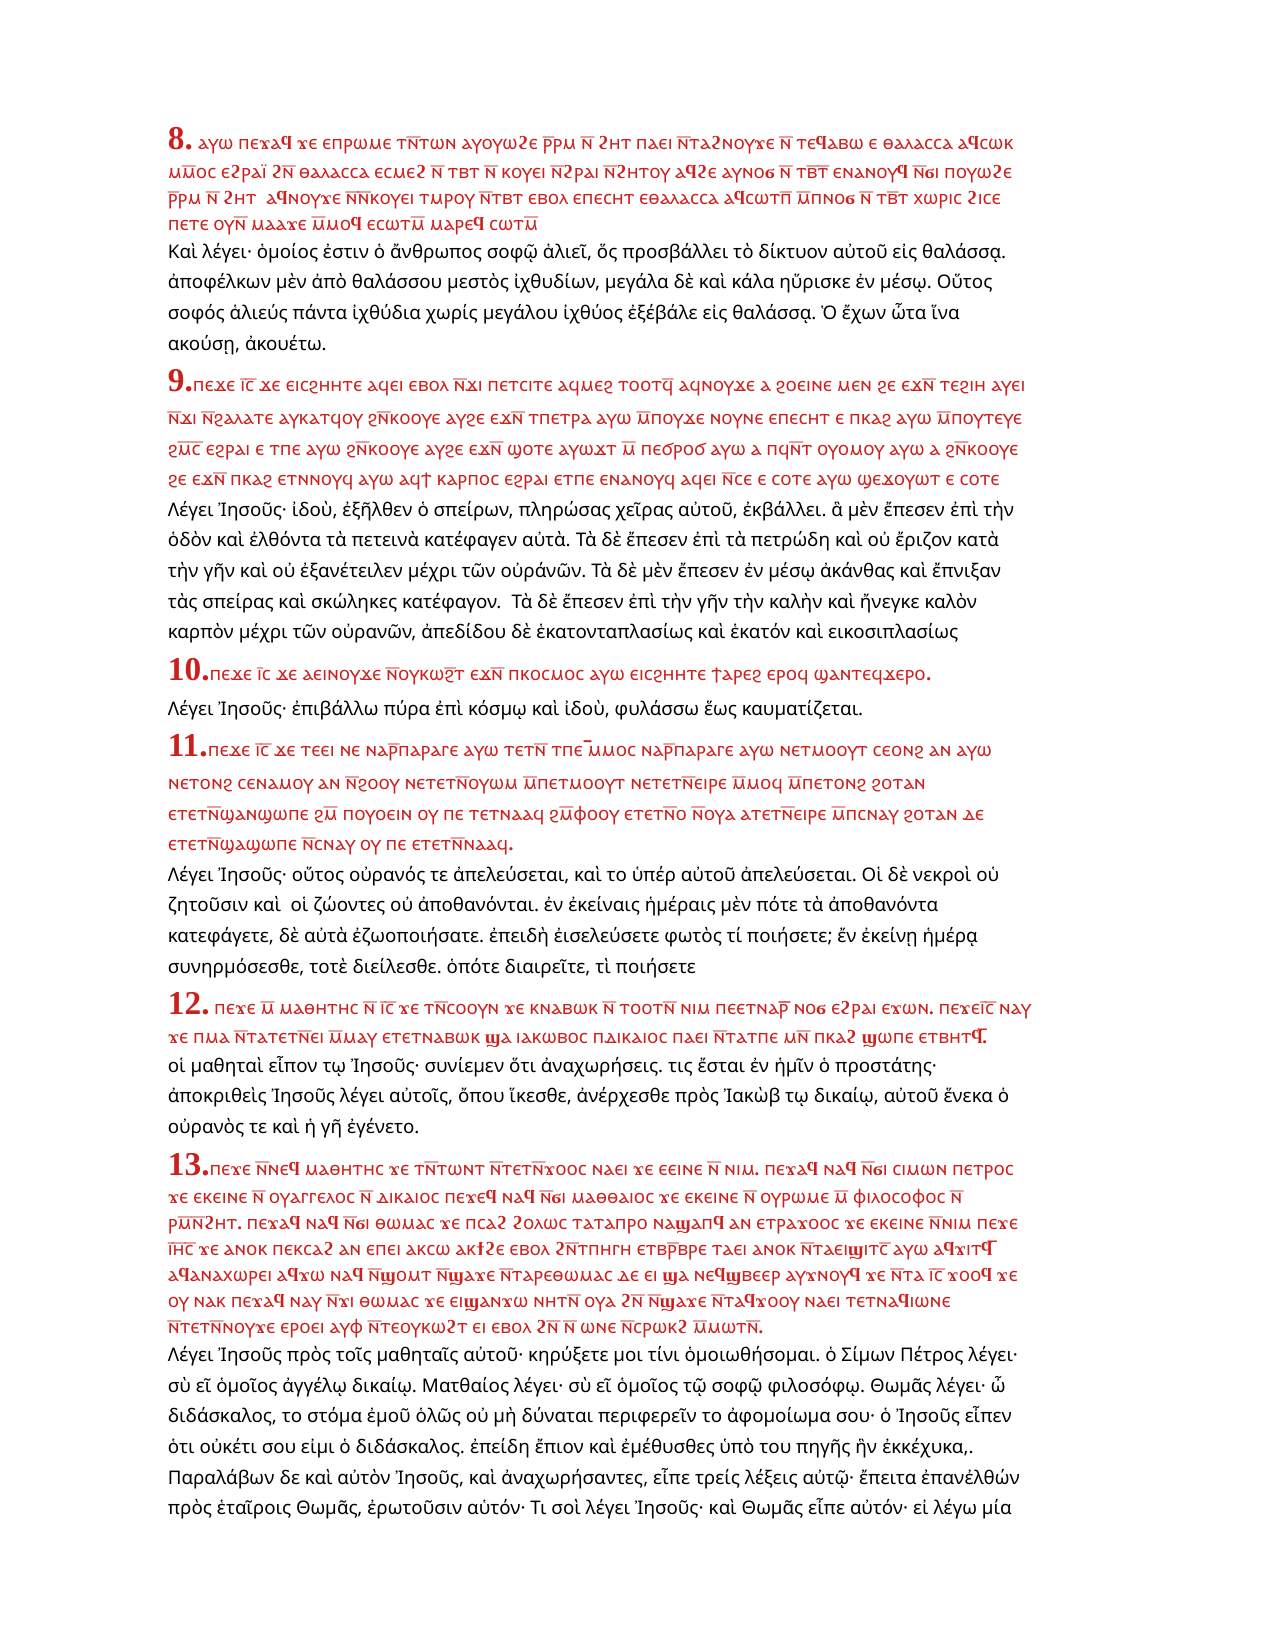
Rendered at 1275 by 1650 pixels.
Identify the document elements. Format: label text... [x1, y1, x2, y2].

list Λέγει Ἰησοῦς πρὸς τοῖς μαθηταῖς αὐτοῦ· κηρύξετε μοι τίνι ὁμοιωθήσομαι. ὁ Σίμων Πέτρος λέγει· σὺ εῖ ὁμοῖος ἀγγέλῳ δικαίῳ. Ματθαίος λέγει· σὺ εῖ ὁμοῖος τῷ σοφῷ φιλοσόφῳ. Θωμᾶς λέγει· ὦ διδάσκαλος, το στόμα ἐμοῦ ὁλῶς οὐ μὴ δύναται περιφερεῖν το ἀφομοίωμα σου· ὁ Ἰησοῦς εἶπεν ὁτι οὐκέτι σου εἰμι ὁ διδάσκαλος. ἐπείδη ἔπιον καὶ ἐμέθυσθες ὑπὸ του πηγῆς ἣν ἐκκέχυκα,. Παραλάβων δε καὶ αὐτὸν Ἰησοῦς, καὶ ἀναχωρήσαντες, εἶπε τρείς λέξεις αὐτῷ· ἔπειτα ἐπανἐλθών πρὸς ἑταῖροις Θωμᾶς, ἐρωτοῦσιν αὑτόν· Τι σοὶ λέγει Ἰησοῦς· καὶ Θωμᾶς εἶπε αὐτόν· εἰ λέγω μία [44, 1341, 1033, 1520]
list ⲡⲉϫⲉ ⲓ̅ⲥ̅ ϫⲉ ⲉⲓⲥϩⲏⲏⲧⲉ ⲁϥⲉⲓ ⲉⲃⲟⲗ ⲛ̅ϫⲓ ⲡⲉⲧⲥⲓⲧⲉ ⲁϥⲙⲉϩ ⲧⲟⲟⲧϥ̅ ⲁϥⲛⲟⲩϫⲉ ⲁ ϩⲟⲉⲓⲛⲉ ⲙⲉⲛ ϩⲉ ⲉϫⲛ̅ ⲧⲉϩⲓⲏ ⲁⲩⲉⲓ ⲛ̅ϫⲓ ⲛ̅ϩⲁⲗⲁⲧⲉ ⲁⲩⲕⲁⲧϥⲟⲩ ϩⲛ̅ⲕⲟⲟⲩⲉ ⲁⲩϩⲉ ⲉϫⲛ̅ ⲧⲡⲉⲧⲣⲁ ⲁⲩⲱ ⲙ̅ⲡⲟⲩϫⲉ ⲛⲟⲩⲛⲉ ⲉⲡⲉⲥⲏⲧ ⲉ ⲡⲕⲁϩ ⲁⲩⲱ ⲙ̅ⲡⲟⲩⲧⲉⲩⲉ ϩⲙ̅ⲥ̅ ⲉϩⲣⲁⲓ ⲉ ⲧⲡⲉ ⲁⲩⲱ ϩⲛ̅ⲕⲟⲟⲩⲉ ⲁⲩϩⲉ ⲉϫⲛ̅ ϣⲟⲧⲉ ⲁⲩⲱϫⲧ ⲙ̅ ⲡⲉϭⲣⲟϭ ⲁⲩⲱ ⲁ ⲡϥⲛ̅ⲧ ⲟⲩⲟⲙⲟⲩ ⲁⲩⲱ ⲁ ϩⲛ̅ⲕⲟⲟⲩⲉ ϩⲉ ⲉϫⲛ̅ ⲡⲕⲁϩ ⲉⲧⲛⲛⲟⲩϥ ⲁⲩⲱ ⲁϥϯ ⲕⲁⲣⲡⲟⲥ ⲉϩⲣⲁⲓ ⲉⲧⲡⲉ ⲉⲛⲁⲛⲟⲩϥ ⲁϥⲉⲓ ⲛ̅ⲥⲉ ⲉ ⲥⲟⲧⲉ ⲁⲩⲱ ϣⲉϫⲟⲩⲱⲧ ⲉ ⲥⲟⲧⲉ [44, 361, 1033, 491]
list Καὶ λέγει· ὁμοίος ἐστιν ὁ ἄνθρωπος σοφῷ ἁλιεῖ, ὅς προσβάλλει τὸ δίκτυον αὐτοῦ εἰς θαλάσσᾳ. ἀποφέλκων μὲν ἀπὸ θαλάσσου μεστὸς ἰχθυδίων, μεγάλα δὲ καὶ κάλα ηὕρισκε ἐν μέσῳ. Οὕτος σοφός ἁλιεύς πάντα ἰχθύδια χωρίς μεγάλου ἰχθύος ἐξέβάλε εἰς θαλάσσᾳ. Ὁ ἔχων ὦτα ἵνα ακούσῃ, ἀκουέτω. [44, 238, 1033, 356]
list ⲡⲉϫⲉ ⲙ̅ ⲙⲁⲑⲏⲧⲏⲥ ⲛ̅ ⲓ̅ⲥ̅ ϫⲉ ⲧⲛ̅ⲥⲟⲟⲩⲛ ϫⲉ ⲕⲛⲁⲃⲱⲕ ⲛ̅ ⲧⲟⲟⲧⲛ̅ ⲛⲓⲙ ⲡⲉⲉⲧⲛⲁⲣ̅̅ ⲛⲟϭ ⲉϩⲣⲁⲓ ⲉϫⲱⲛ. ⲡⲉϫⲉⲓ̅ⲥ̅ ⲛⲁⲩ ϫⲉ ⲡⲙⲁ ⲛ̅ⲧⲁⲧⲉⲧⲛ̅ⲉⲓ ⲙ̅ⲙⲁⲩ ⲉⲧⲉⲧⲛⲁⲃⲱⲕ ϣⲁ ⲓⲁⲕⲱⲃⲟⲥ ⲡⲇⲓⲕⲁⲓⲟⲥ ⲡⲁⲉⲓ ⲛ̅ⲧⲁⲧⲡⲉ ⲙⲛ̅ ⲡⲕⲁϩ ϣⲱⲡⲉ ⲉⲧⲃⲏⲧϥ̅. [44, 983, 1033, 1048]
list ⲡⲉϫⲉ ⲓ̅ⲥ ϫⲉ ⲁⲉⲓⲛⲟⲩϫⲉ ⲛ̅ⲟⲩⲕⲱϩ̅ⲧ ⲉϫⲛ̅ ⲡⲕⲟⲥⲙⲟⲥ ⲁⲩⲱ ⲉⲓⲥϩⲏⲏⲧⲉ ϯⲁⲣⲉϩ ⲉⲣⲟϥ ϣⲁⲛⲧⲉϥϫⲉⲣⲟ. [44, 649, 1033, 687]
list ⲡⲉϫⲉ ⲓ̅ⲥ̅ ϫⲉ ⲧⲉⲉⲓ ⲛⲉ ⲛⲁⲣ̅ⲡⲁⲣⲁⲅⲉ ⲁⲩⲱ ⲧⲉⲧⲛ̅ ⲧⲡⲉ ̅ⲙⲙⲟⲥ ⲛⲁⲣ̅ⲡⲁⲣⲁⲅⲉ ⲁⲩⲱ ⲛⲉⲧⲙⲟⲟⲩⲧ ⲥⲉⲟⲛϩ ⲁⲛ ⲁⲩⲱ ⲛⲉⲧⲟⲛϩ ⲥⲉⲛⲁⲙⲟⲩ ⲁⲛ ⲛ̅ϩⲟⲟⲩ ⲛⲉⲧⲉⲧⲛ̅ⲟⲩⲱⲙ ⲙ̅ⲡⲉⲧⲙⲟⲟⲩⲧ ⲛⲉⲧⲉⲧⲛ̅ⲉⲓⲣⲉ ⲙ̅ⲙⲟϥ ⲙ̅ⲡⲉⲧⲟⲛϩ ϩⲟⲧⲁⲛ ⲉⲧⲉⲧⲛ̅ϣⲁⲛϣⲱⲡⲉ ϩⲙ̅ ⲡⲟⲩⲟⲉⲓⲛ ⲟⲩ ⲡⲉ ⲧⲉⲧⲛⲁⲁϥ ϩⲙ̅ⲫⲟⲟⲩ ⲉⲧⲉⲧⲛ̅ⲟ ⲛ̅ⲟⲩⲁ ⲁⲧⲉⲧⲛ̅ⲉⲓⲣⲉ ⲙ̅ⲡⲥⲛⲁⲩ ϩⲟⲧⲁⲛ ⲇⲉ ⲉⲧⲉⲧⲛ̅ϣⲁϣⲱⲡⲉ ⲛ̅ⲥⲛⲁⲩ ⲟⲩ ⲡⲉ ⲉⲧⲉⲧⲛ̅ⲛⲁⲁϥ. [44, 726, 1033, 856]
list Λέγει Ἰησοῦς· ἐπιβάλλω πύρα ἐπὶ κόσμῳ καὶ ἰδοὺ, φυλάσσω ἕως καυματίζεται. [44, 695, 1033, 721]
list Λέγει Ἰησοῦς· οὕτος οὐρανός τε ἀπελεύσεται, καὶ το ὑπέρ αὐτοῦ ἀπελεύσεται. Οἱ δὲ νεκροὶ οὑ ζητοῦσιν καὶ οἱ ζώοντες οὐ ἀποθανόνται. ἐν ἐκείναις ἡμέραις μὲν πότε τὰ ἀποθανόντα κατεφάγετε, δὲ αὐτὰ ἐζωοποιήσατε. ἐπειδὴ ἐισελεύσετε φωτὸς τί ποιήσετε; ἔν ἐκείνῃ ἡμέρᾳ συνηρμόσεσθε, τοτὲ διείλεσθε. ὁπότε διαιρεῖτε, τὶ ποιήσετε [44, 861, 1033, 978]
list ⲁⲩⲱ ⲡⲉϫⲁϥ ϫⲉ ⲉⲡⲣⲱⲙⲉ ⲧⲛ̅ⲧⲱⲛ ⲁⲩⲟⲩⲱϩⲉ ⲣ̅ⲣⲙ ⲛ̅ ϩⲏⲧ ⲡⲁⲉⲓ ⲛ̅ⲧⲁϩⲛⲟⲩϫⲉ ⲛ̅ ⲧⲉϥⲁⲃⲱ ⲉ ⲑⲁⲗⲁⲥⲥⲁ ⲁϥⲥⲱⲕ ⲙⲙ̅ⲟⲥ ⲉϩⲣⲁⲓ̈ ϩⲛ̅ ⲑⲁⲗⲁⲥⲥⲁ ⲉⲥⲙⲉϩ ⲛ̅ ⲧⲃⲧ ⲛ̅ ⲕⲟⲩⲉⲓ ⲛ̅ϩⲣⲁⲓ ⲛ̅ϩⲏⲧⲟⲩ ⲁϥϩⲉ ⲁⲩⲛⲟϭ ⲛ̅ ⲧⲃ̅ⲧ̅ ⲉⲛⲁⲛⲟⲩϥ ⲛ̅ϭⲓ ⲡⲟⲩⲱϩⲉ ⲣ̅ⲣⲙ ⲛ̅ ϩⲏⲧ ⲁϥⲛⲟⲩϫⲉ ⲛ̅ⲛ̅ⲕⲟⲩⲉⲓ ⲧⲙⲣⲟⲩ ⲛ̅ⲧⲃⲧ ⲉⲃⲟⲗ ⲉⲡⲉⲥⲏⲧ ⲉⲑⲁⲗⲁⲥⲥⲁ ⲁϥⲥⲱⲧⲡ̅ ⲙ̅ⲡⲛⲟϭ ⲛ̅ ⲧⲃ̅ⲧ ⲭⲱⲣⲓⲥ ϩⲓⲥⲉ ⲡⲉⲧⲉ ⲟⲩⲛ̅ ⲙⲁⲁϫⲉ ⲙ̅ⲙⲟϥ ⲉⲥⲱⲧⲙ̅ ⲙⲁⲣⲉϥ ⲥⲱⲧⲙ̅ [44, 118, 1033, 234]
list Λέγει Ἰησοῦς· ἰδοὺ, ἐξῆλθεν ὁ σπείρων, πληρώσας χεῖρας αὐτοῦ, ἐκβάλλει. ἃ μὲν ἔπεσεν ἐπὶ τὴν ὁδὸν καὶ ἐλθόντα τὰ πετεινὰ κατέφαγεν αὐτὰ. Τὰ δὲ ἔπεσεν ἐπὶ τὰ πετρώδη καὶ οὐ ἔριζον κατὰ τὴν γῆν καὶ οὐ ἐξανέτειλεν μέχρι τῶν οὐράνῶν. Τὰ δὲ μὲν ἔπεσεν ἐν μέσῳ ἀκάνθας καὶ ἔπνιξαν τὰς σπείρας καὶ σκώληκες κατέφαγον. Τὰ δὲ ἔπεσεν ἐπὶ τὴν γῆν τὴν καλὴν καὶ ἤνεγκε καλὸν καρπὸν μέχρι τῶν οὐρανῶν, ἀπεδίδου δὲ ἑκατονταπλασίως καὶ ἑκατόν καὶ εικοσιπλασίως [44, 496, 1033, 644]
list οἱ μαθηταὶ εἶπον τῳ Ἰησοῦς· συνίεμεν ὅτι ἀναχωρήσεις. τις ἔσται ἐν ἡμῖν ὁ προστάτης· ἀποκριθεὶς Ἰησοῦς λέγει αὐτοῖς, ὄπου ἵκεσθε, ἀνέρχεσθε πρὸς Ἰακὼβ τῳ δικαίῳ, αὐτοῦ ἕνεκα ὁ οὐρανὸς τε καὶ ἡ γῆ ἐγένετο. [44, 1052, 1033, 1139]
list ⲡⲉϫⲉ ⲛ̅ⲛⲉϥ ⲙⲁⲑⲏⲧⲏⲥ ϫⲉ ⲧⲛ̅ⲧⲱⲛⲧ ⲛ̅ⲧⲉⲧⲛ̅ϫⲟⲟⲥ ⲛⲁⲉⲓ ϫⲉ ⲉⲉⲓⲛⲉ ⲛ̅ ⲛⲓⲙ. ⲡⲉϫⲁϥ ⲛⲁϥ ⲛ̅ϭⲓ ⲥⲓⲙⲱⲛ ⲡⲉⲧⲣⲟⲥ ϫⲉ ⲉⲕⲉⲓⲛⲉ ⲛ̅ ⲟⲩⲁⲅⲅⲉⲗⲟⲥ ⲛ̅ ⲇⲓⲕⲁⲓⲟⲥ ⲡⲉϫⲉϥ ⲛⲁϥ ⲛ̅ϭⲓ ⲙⲁⲑⲑⲁⲓⲟⲥ ϫⲉ ⲉⲕⲉⲓⲛⲉ ⲛ̅ ⲟⲩⲣⲱⲙⲉ ⲙ̅ ⲫⲓⲗⲟⲥⲟⲫⲟⲥ ⲛ̅ ⲣⲙ̅ⲛ̅ϩⲏⲧ. ⲡⲉϫⲁϥ ⲛⲁϥ ⲛ̅ϭⲓ ⲑⲱⲙⲁⲥ ϫⲉ ⲡⲥⲁϩ ϩⲟⲗⲱⲥ ⲧⲁⲧⲁⲡⲣⲟ ⲛⲁϣⲁⲡϥ ⲁⲛ ⲉⲧⲣⲁϫⲟⲟⲥ ϫⲉ ⲉⲕⲉⲓⲛⲉ ⲛ̅ⲛⲓⲙ ⲡⲉϫⲉ ⲓ̅ⲏ̅ⲥ̅ ϫⲉ ⲁⲛⲟⲕ ⲡⲉⲕⲥⲁϩ ⲁⲛ ⲉⲡⲉⲓ ⲁⲕⲥⲱ ⲁⲕϯϩⲉ ⲉⲃⲟⲗ ϩⲛ̅ⲧⲡⲏⲅⲏ ⲉⲧⲃⲣ̅ⲃⲣⲉ ⲧⲁⲉⲓ ⲁⲛⲟⲕ ⲛ̅ⲧⲁⲉⲓϣⲓⲧⲥ̅ ⲁⲩⲱ ⲁϥϫⲓⲧϥ̅ ⲁϥⲁⲛⲁⲭⲱⲣⲉⲓ ⲁϥϫⲱ ⲛⲁϥ ⲛ̅ϣⲟⲙⲧ ⲛ̅ϣⲁϫⲉ ⲛ̅ⲧⲁⲣⲉⲑⲱⲙⲁⲥ ⲇⲉ ⲉⲓ ϣⲁ ⲛⲉϥϣⲃⲉⲉⲣ ⲁⲩϫⲛⲟⲩϥ ϫⲉ ⲛ̅ⲧⲁ ⲓ̅ⲥ̅ ϫⲟⲟϥ ϫⲉ ⲟⲩ ⲛⲁⲕ ⲡⲉϫⲁϥ ⲛⲁⲩ ⲛ̅ϫⲓ ⲑⲱⲙⲁⲥ ϫⲉ ⲉⲓϣⲁⲛϫⲱ ⲛⲏⲧⲛ̅ ⲟⲩⲁ ϩⲛ̅ ⲛ̅ϣⲁϫⲉ ⲛ̅ⲧⲁϥϫⲟⲟⲩ ⲛⲁⲉⲓ ⲧⲉⲧⲛⲁϥⲓⲱⲛⲉ ⲛ̅ⲧⲉⲧⲛ̅ⲛⲟⲩϫⲉ ⲉⲣⲟⲉⲓ ⲁⲩⲫ ⲛ̅ⲧⲉⲟⲩⲕⲱϩⲧ ⲉⲓ ⲉⲃⲟⲗ ϩⲛ̅ ⲛ̅ ⲱⲛⲉ ⲛ̅ⲥⲣⲱⲕϩ ⲙ̅ⲙⲱⲧⲛ̅. [44, 1144, 1033, 1337]
